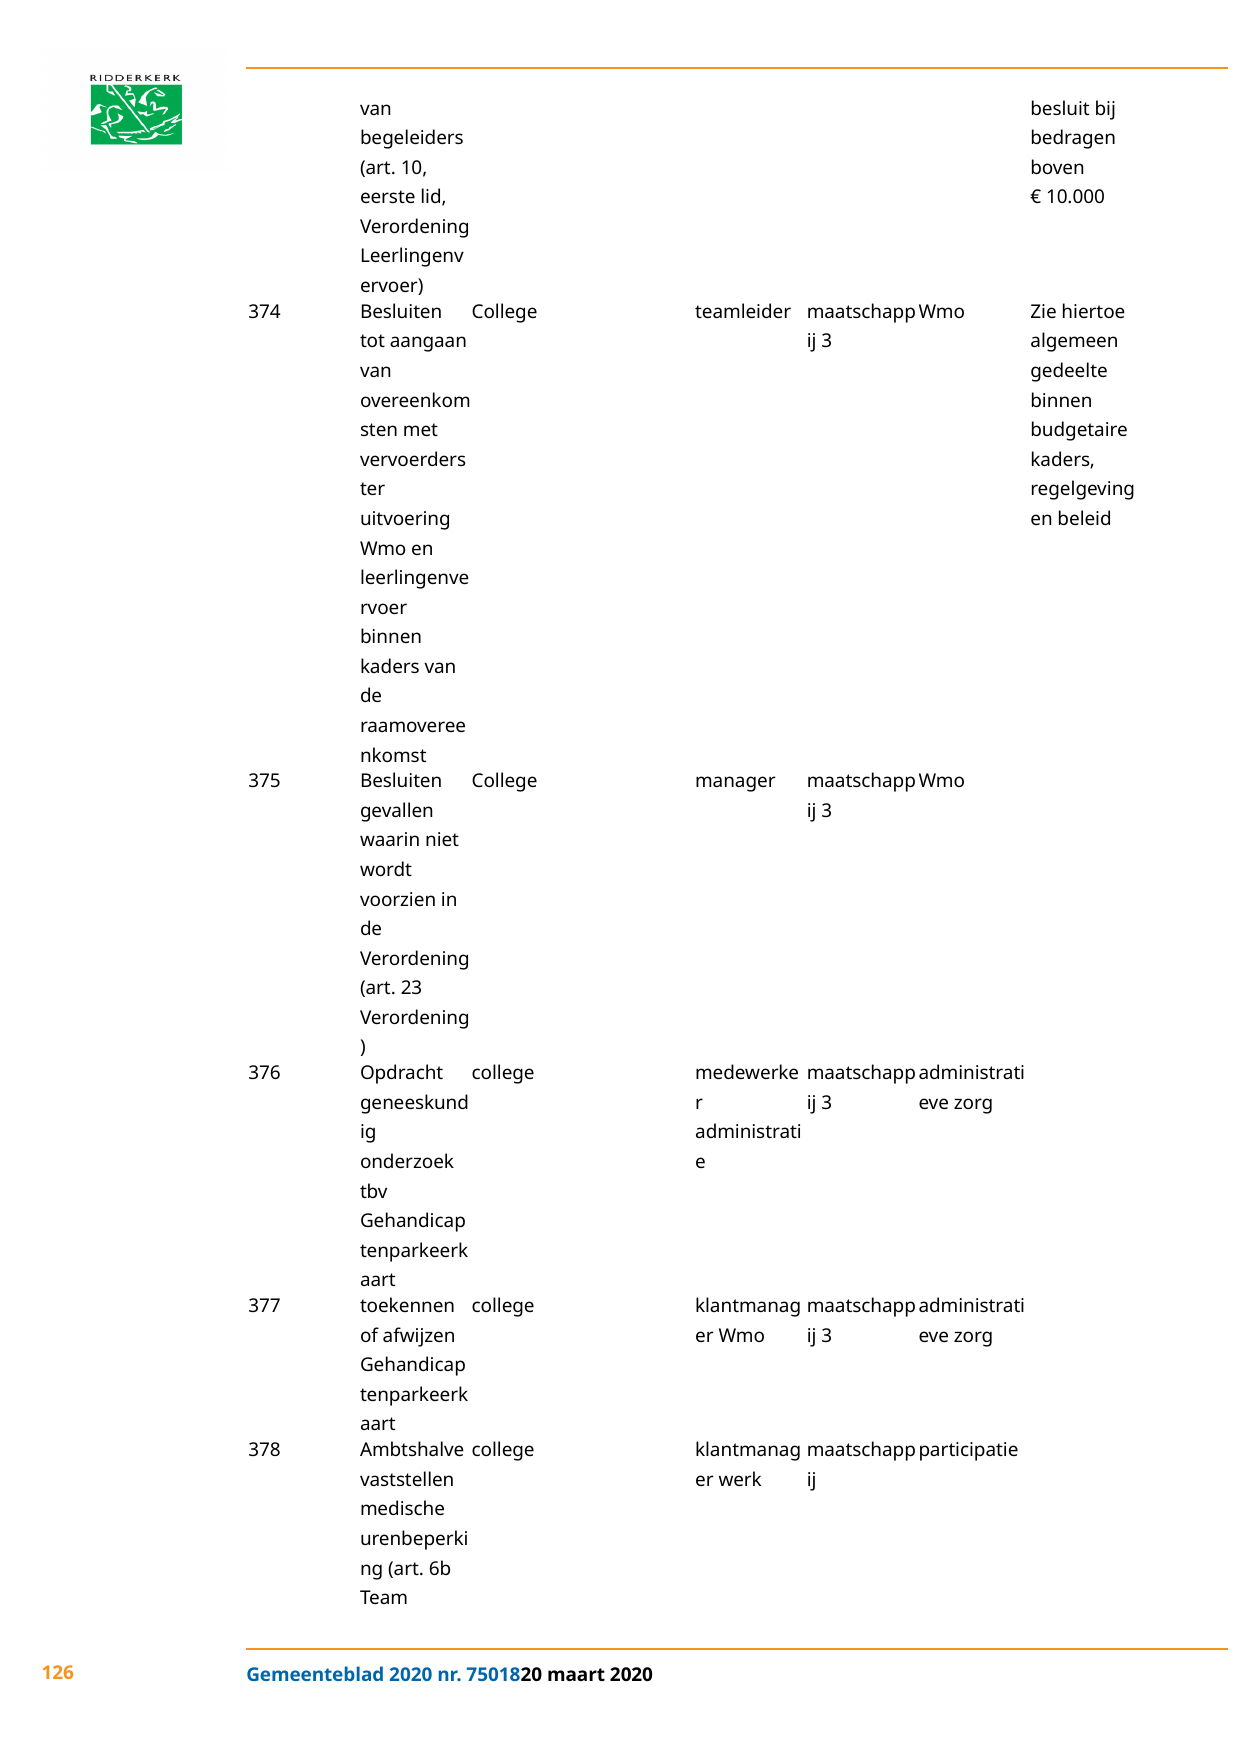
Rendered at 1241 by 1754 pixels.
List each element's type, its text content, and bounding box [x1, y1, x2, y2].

table_cell manager [695, 768, 807, 1059]
table_cell toekennen of afwijzen Gehandicaptenparkeerkaart [360, 1292, 471, 1436]
table_cell Wmo [918, 298, 1030, 767]
picture [41, 47, 231, 172]
table_cell maatschappij 3 [807, 768, 918, 1059]
table_cell van begeleiders (art. 10, eerste lid, Verordening Leerlingenvervoer) [360, 95, 471, 298]
table_cell [583, 1292, 695, 1436]
table_cell Ambtshalve vaststellen medische urenbeperking (art. 6b Team [360, 1436, 471, 1610]
table_cell Wmo [918, 768, 1030, 1059]
table_cell [807, 95, 918, 298]
table_cell [248, 95, 360, 298]
table_cell maatschappij [807, 1436, 918, 1610]
table_cell maatschappij 3 [807, 1292, 918, 1436]
table_cell [583, 298, 695, 767]
table_cell [1030, 1436, 1152, 1610]
table_cell College [471, 768, 583, 1059]
table_cell college [471, 1292, 583, 1436]
table_cell klantmanager Wmo [695, 1292, 807, 1436]
table_cell Besluiten tot aangaan van overeenkomsten met vervoerders ter uitvoering Wmo en leerlingenvervoer binnen kaders van de raamovereenkomst [360, 298, 471, 767]
table_cell 377 [248, 1292, 360, 1436]
table_cell besluit bij bedragen boven € 10.000 [1030, 95, 1152, 298]
table_cell Opdracht geneeskundig onderzoek tbv Gehandicaptenparkeerkaart [360, 1060, 471, 1292]
table_cell [583, 1436, 695, 1610]
table_cell [583, 1060, 695, 1292]
table_cell maatschappij 3 [807, 1060, 918, 1292]
table_cell [471, 95, 583, 298]
table_cell medewerker administratie [695, 1060, 807, 1292]
table_cell [1030, 1292, 1152, 1436]
table_cell administratieve zorg [918, 1292, 1030, 1436]
table_cell College [471, 298, 583, 767]
table_cell [918, 95, 1030, 298]
table_cell [695, 95, 807, 298]
table_cell maatschappij 3 [807, 298, 918, 767]
table_cell college [471, 1436, 583, 1610]
table_cell [583, 95, 695, 298]
table_cell 374 [248, 298, 360, 767]
table_cell teamleider [695, 298, 807, 767]
table_cell 376 [248, 1060, 360, 1292]
table_cell participatie [918, 1436, 1030, 1610]
table_cell 375 [248, 768, 360, 1059]
table_cell administratieve zorg [918, 1060, 1030, 1292]
table_cell 378 [248, 1436, 360, 1610]
table_cell Zie hiertoe algemeen gedeelte binnen budgetaire kaders, regelgeving en beleid [1030, 298, 1152, 767]
table_cell Besluiten gevallen waarin niet wordt voorzien in de Verordening (art. 23 Verordening) [360, 768, 471, 1059]
table_cell [1030, 1060, 1152, 1292]
table_cell [583, 768, 695, 1059]
table_cell [1030, 768, 1152, 1059]
table_cell college [471, 1060, 583, 1292]
table_cell klantmanager werk [695, 1436, 807, 1610]
